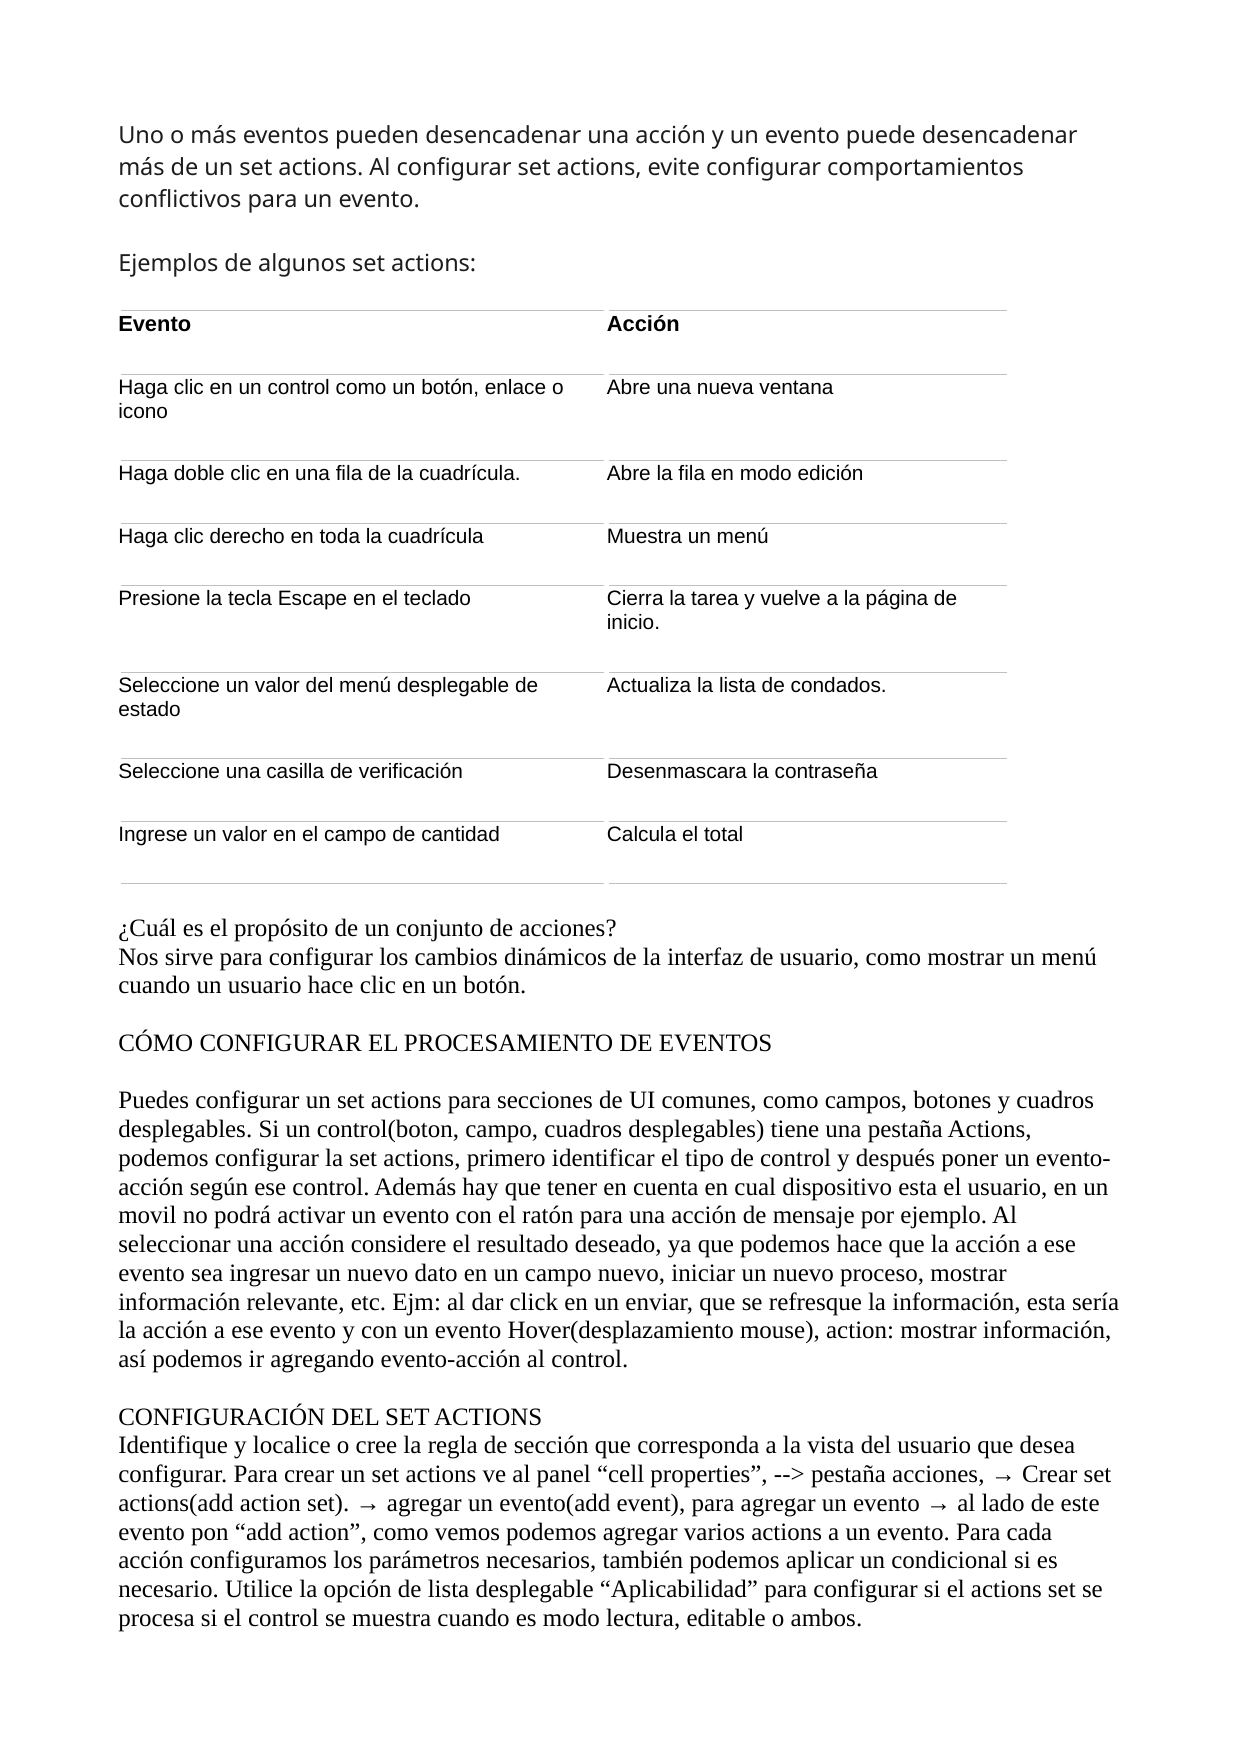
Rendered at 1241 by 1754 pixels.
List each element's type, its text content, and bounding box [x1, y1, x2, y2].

table_cell Desenmascara la contraseña [609, 759, 1007, 821]
table_cell Haga doble clic en una fila de la cuadrícula. [121, 461, 604, 523]
table_cell Haga clic derecho en toda la cuadrícula [121, 524, 604, 585]
table_cell Seleccione un valor del menú desplegable de estado [121, 673, 604, 758]
table_header Evento [121, 311, 604, 374]
table_cell Actualiza la lista de condados. [609, 673, 1007, 758]
table_cell Abre la fila en modo edición [609, 461, 1007, 523]
text CONFIGURACIÓN DEL SET ACTIONS [118, 1402, 1122, 1430]
text Puedes configurar un set actions para secciones de UI comunes, como campos, botones y cuadros desplegables. Si un control(boton, campo, cuadros desplegables) tiene una pestaña Actions, podemos configurar la set actions, primero identificar el tipo de control y después poner un evento-acción según ese control. Además hay que tener en cuenta en cual dispositivo esta el usuario, en un movil no podrá activar un evento con el ratón para una acción de mensaje por ejemplo. Al seleccionar una acción considere el resultado deseado, ya que podemos hace que la acción a ese evento sea ingresar un nuevo dato en un campo nuevo, iniciar un nuevo proceso, mostrar información relevante, etc. Ejm: al dar click en un enviar, que se refresque la información, esta sería la acción a ese evento y con un evento Hover(desplazamiento mouse), action: mostrar información, así podemos ir agregando evento-acción al control. [118, 1085, 1122, 1373]
table_cell Muestra un menú [609, 524, 1007, 585]
table_cell Calcula el total [609, 822, 1007, 883]
table_cell Haga clic en un control como un botón, enlace o icono [121, 375, 604, 460]
text CÓMO CONFIGURAR EL PROCESAMIENTO DE EVENTOS [118, 1028, 1122, 1057]
text Ejemplos de algunos set actions: [118, 246, 1122, 278]
table_cell Cierra la tarea y vuelve a la página de inicio. [609, 586, 1007, 672]
text Nos sirve para configurar los cambios dinámicos de la interfaz de usuario, como mostrar un menú cuando un usuario hace clic en un botón. [118, 942, 1122, 999]
table_cell Seleccione una casilla de verificación [121, 759, 604, 821]
text Uno o más eventos pueden desencadenar una acción y un evento puede desencadenar más de un set actions. Al configurar set actions, evite configurar comportamientos conflictivos para un evento. [118, 118, 1122, 214]
text ¿Cuál es el propósito de un conjunto de acciones? [118, 913, 1122, 942]
text Identifique y localice o cree la regla de sección que corresponda a la vista del usuario que desea configurar. Para crear un set actions ve al panel “cell properties”, --> pestaña acciones, → Crear set actions(add action set). → agregar un evento(add event), para agregar un evento → al lado de este evento pon “add action”, como vemos podemos agregar varios actions a un evento. Para cada acción configuramos los parámetros necesarios, también podemos aplicar un condicional si es necesario. Utilice la opción de lista desplegable “Aplicabilidad” para configurar si el actions set se procesa si el control se muestra cuando es modo lectura, editable o ambos. [118, 1430, 1122, 1632]
table_cell Ingrese un valor en el campo de cantidad [121, 822, 604, 883]
table_cell Presione la tecla Escape en el teclado [121, 586, 604, 672]
table_cell Abre una nueva ventana [609, 375, 1007, 460]
table_header Acción [609, 311, 1007, 374]
